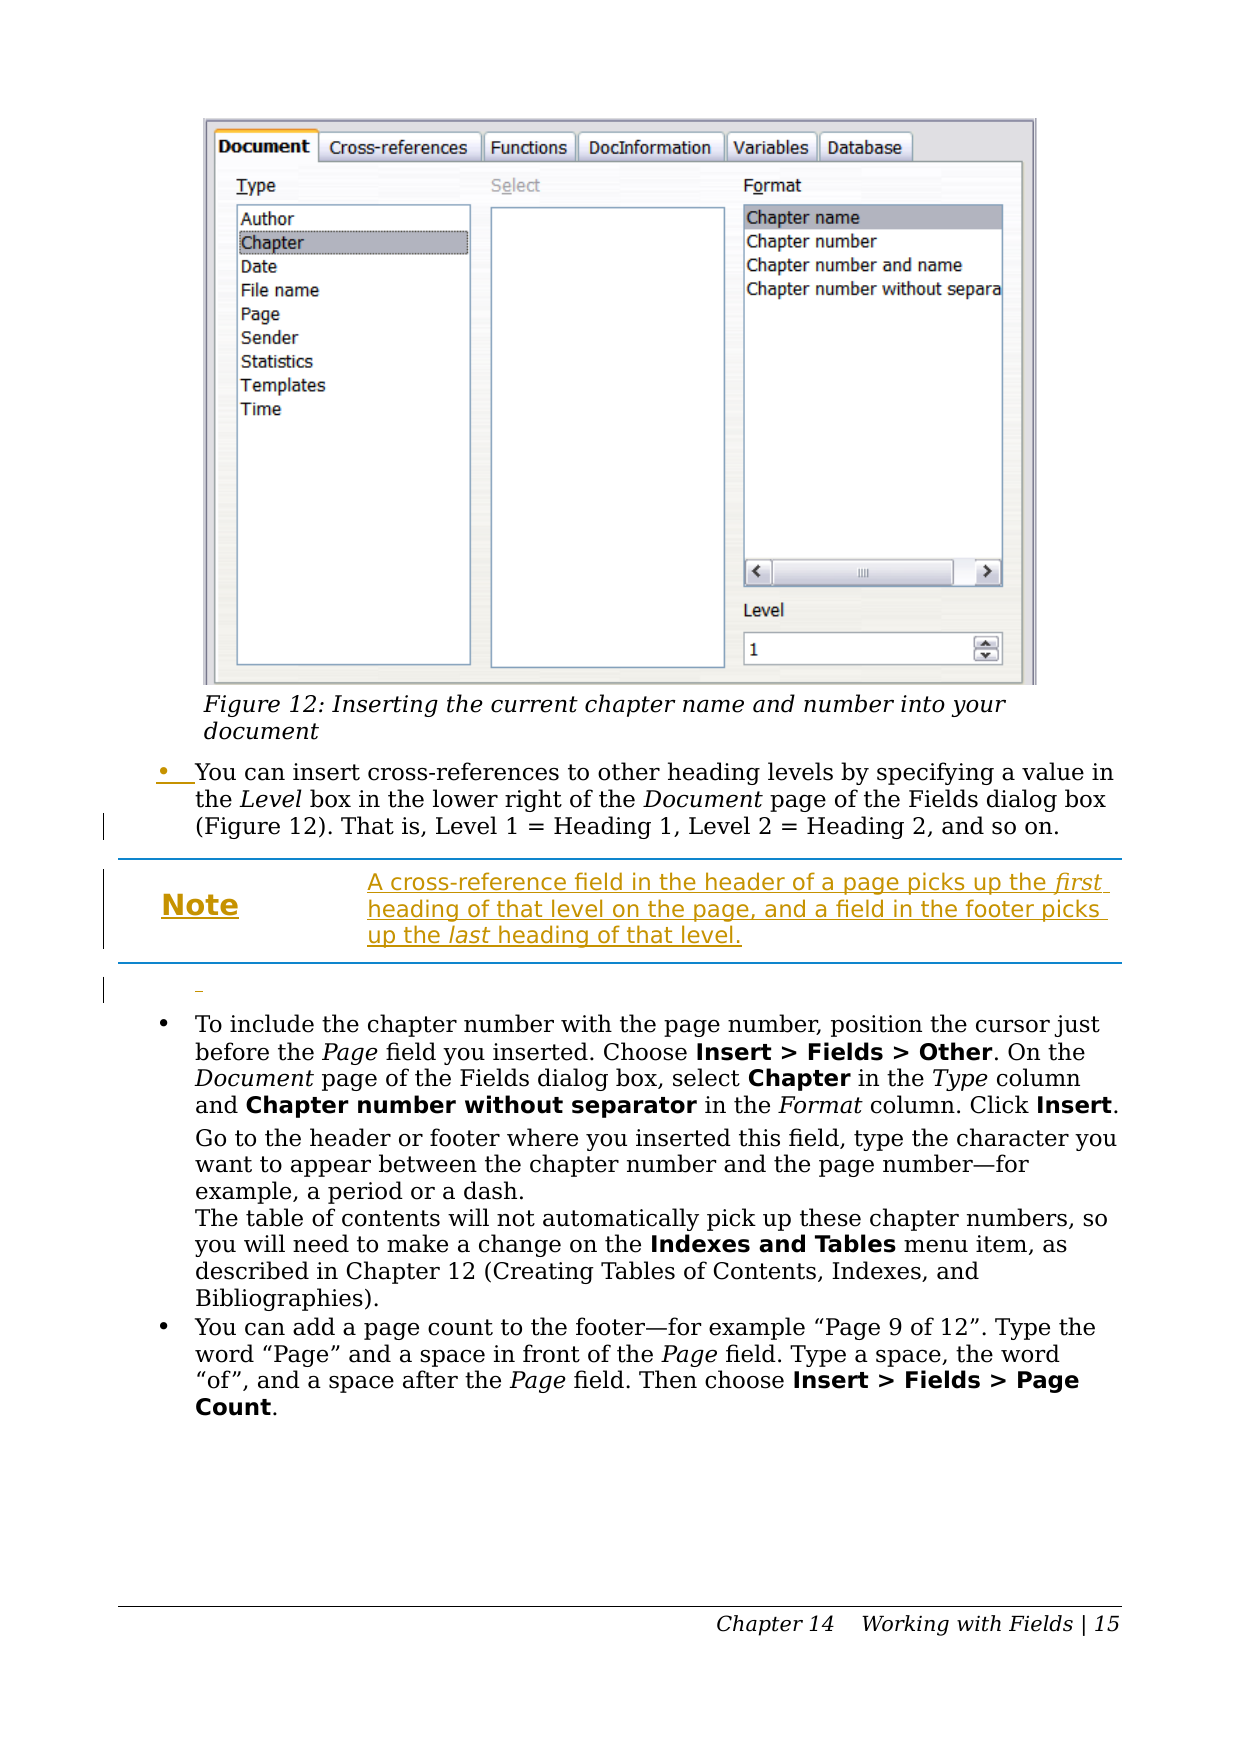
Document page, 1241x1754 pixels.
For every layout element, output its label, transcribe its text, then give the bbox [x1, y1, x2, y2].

list Go to the header or footer where you inserted this field, type the character you want to appear between the chapter number and the page number—for example, a period or a dash. [195, 1125, 1122, 1205]
table_header Note [118, 860, 281, 962]
table_header A cross-reference field in the header of a page picks up the first heading of that level on the page, and a field in the footer picks up the last heading of that level. [281, 860, 1122, 962]
list To include the chapter number with the page number, position the cursor just before the Page field you inserted. Choose Insert > Fields > Other. On the Document page of the Fields dialog box, select Chapter in the Type column and Chapter number without separator in the Format column. Click Insert. [156, 1009, 1122, 1119]
list You can add a page count to the footer—for example “Page 9 of 12”. Type the word “Page” and a space in front of the Page field. Type a space, the word “of”, and a space after the Page field. Then choose Insert > Fields > Page Count. [156, 1312, 1122, 1421]
list You can insert cross-references to other heading levels by specifying a value in the Level box in the lower right of the Document page of the Fields dialog box (Figure 12). That is, Level 1 = Heading 1, Level 2 = Heading 2, and so on. [156, 757, 1122, 839]
picture [203, 118, 1037, 685]
list The table of contents will not automatically pick up these chapter numbers, so you will need to make a change on the Indexes and Tables menu item, as described in Chapter 12 (Creating Tables of Contents, Indexes, and Bibliographies). [195, 1205, 1122, 1312]
text Figure 12: Inserting the current chapter name and number into your document [204, 691, 1037, 744]
